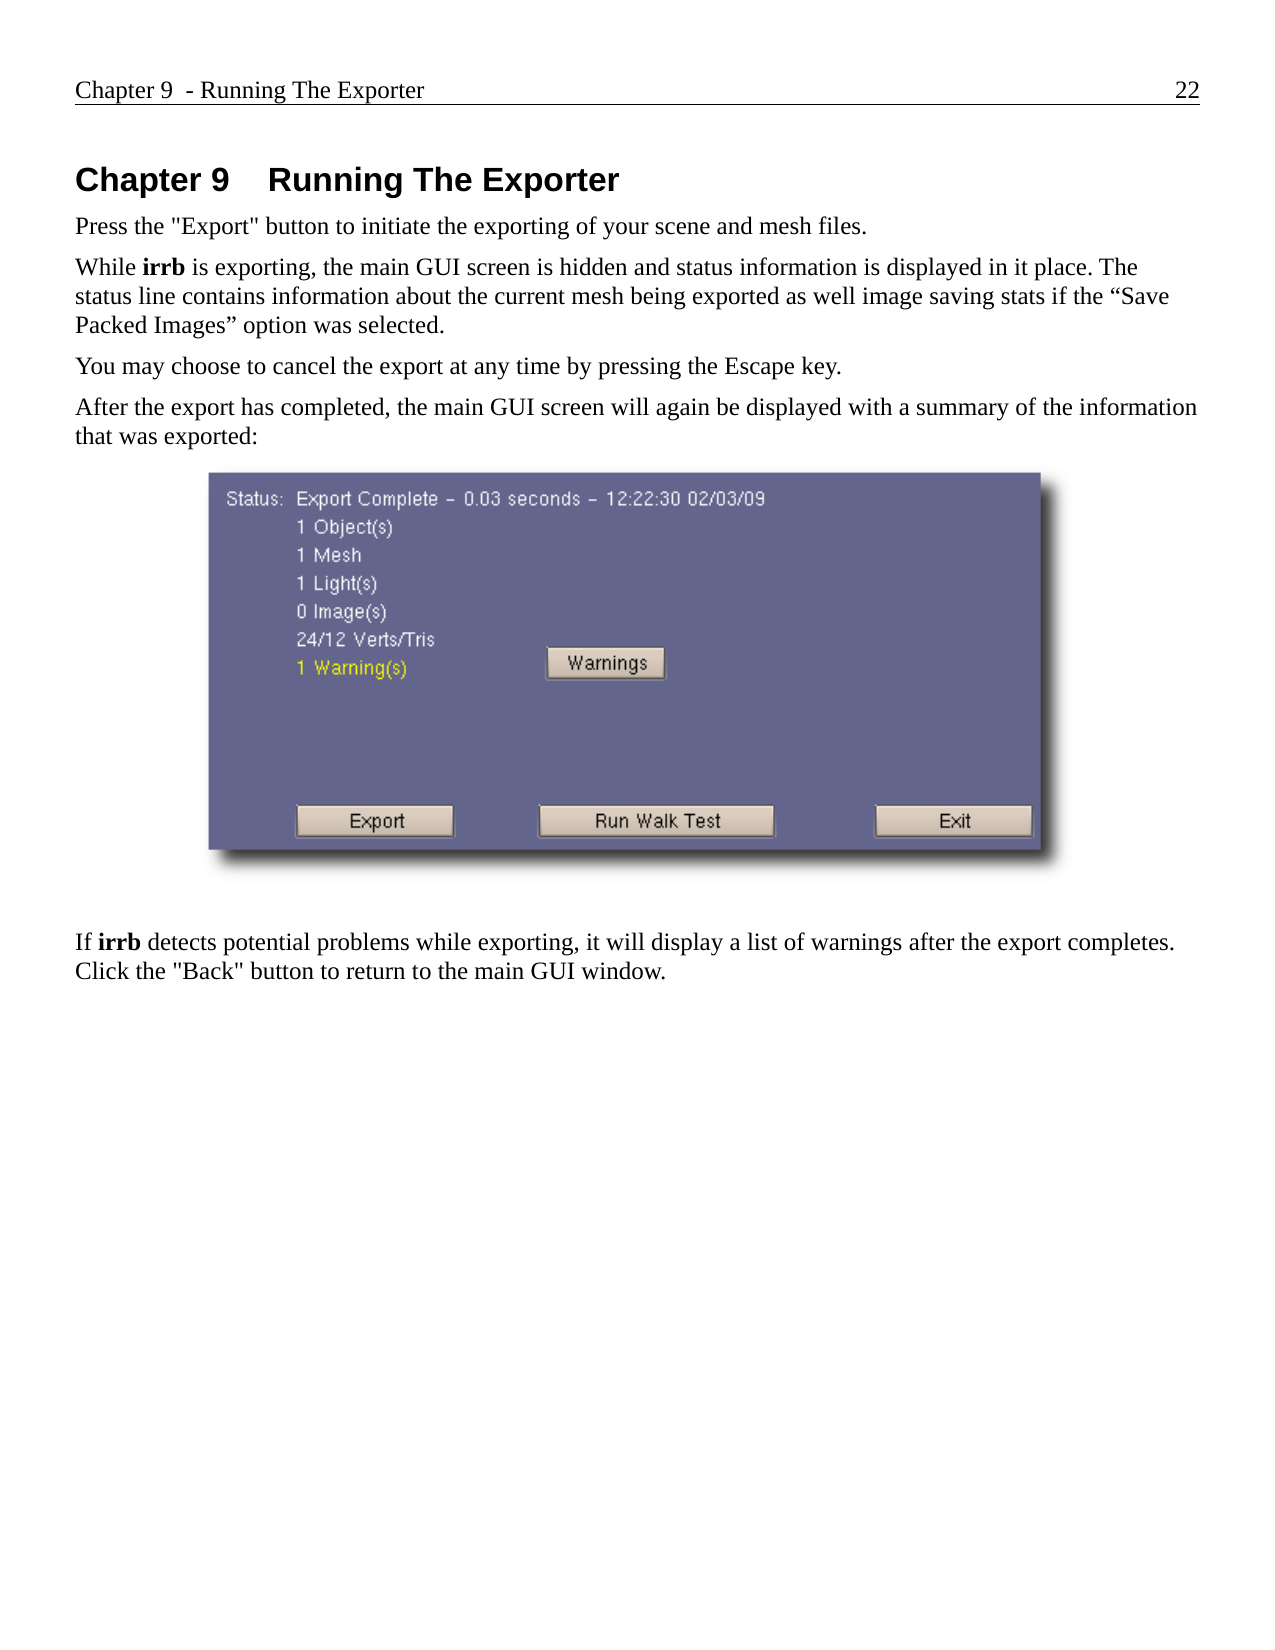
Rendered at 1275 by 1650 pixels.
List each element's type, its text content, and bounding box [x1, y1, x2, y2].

picture [198, 462, 1077, 886]
text Press the "Export" button to initiate the exporting of your scene and mesh files. [75, 211, 1200, 240]
text You may choose to cancel the export at any time by pressing the Escape key. [75, 351, 1200, 380]
text If irrb detects potential problems while exporting, it will display a list of warnings after the export completes. Click the "Back" button to return to the main GUI window. [75, 927, 1200, 984]
text After the export has completed, the main GUI screen will again be displayed with a summary of the information that was exported: [75, 392, 1200, 450]
text While irrb is exporting, the main GUI screen is hidden and status information is displayed in it place. The status line contains information about the current mesh being exported as well image saving stats if the “Save Packed Images” option was selected. [75, 252, 1200, 339]
subtitle Running The Exporter [75, 160, 1200, 199]
